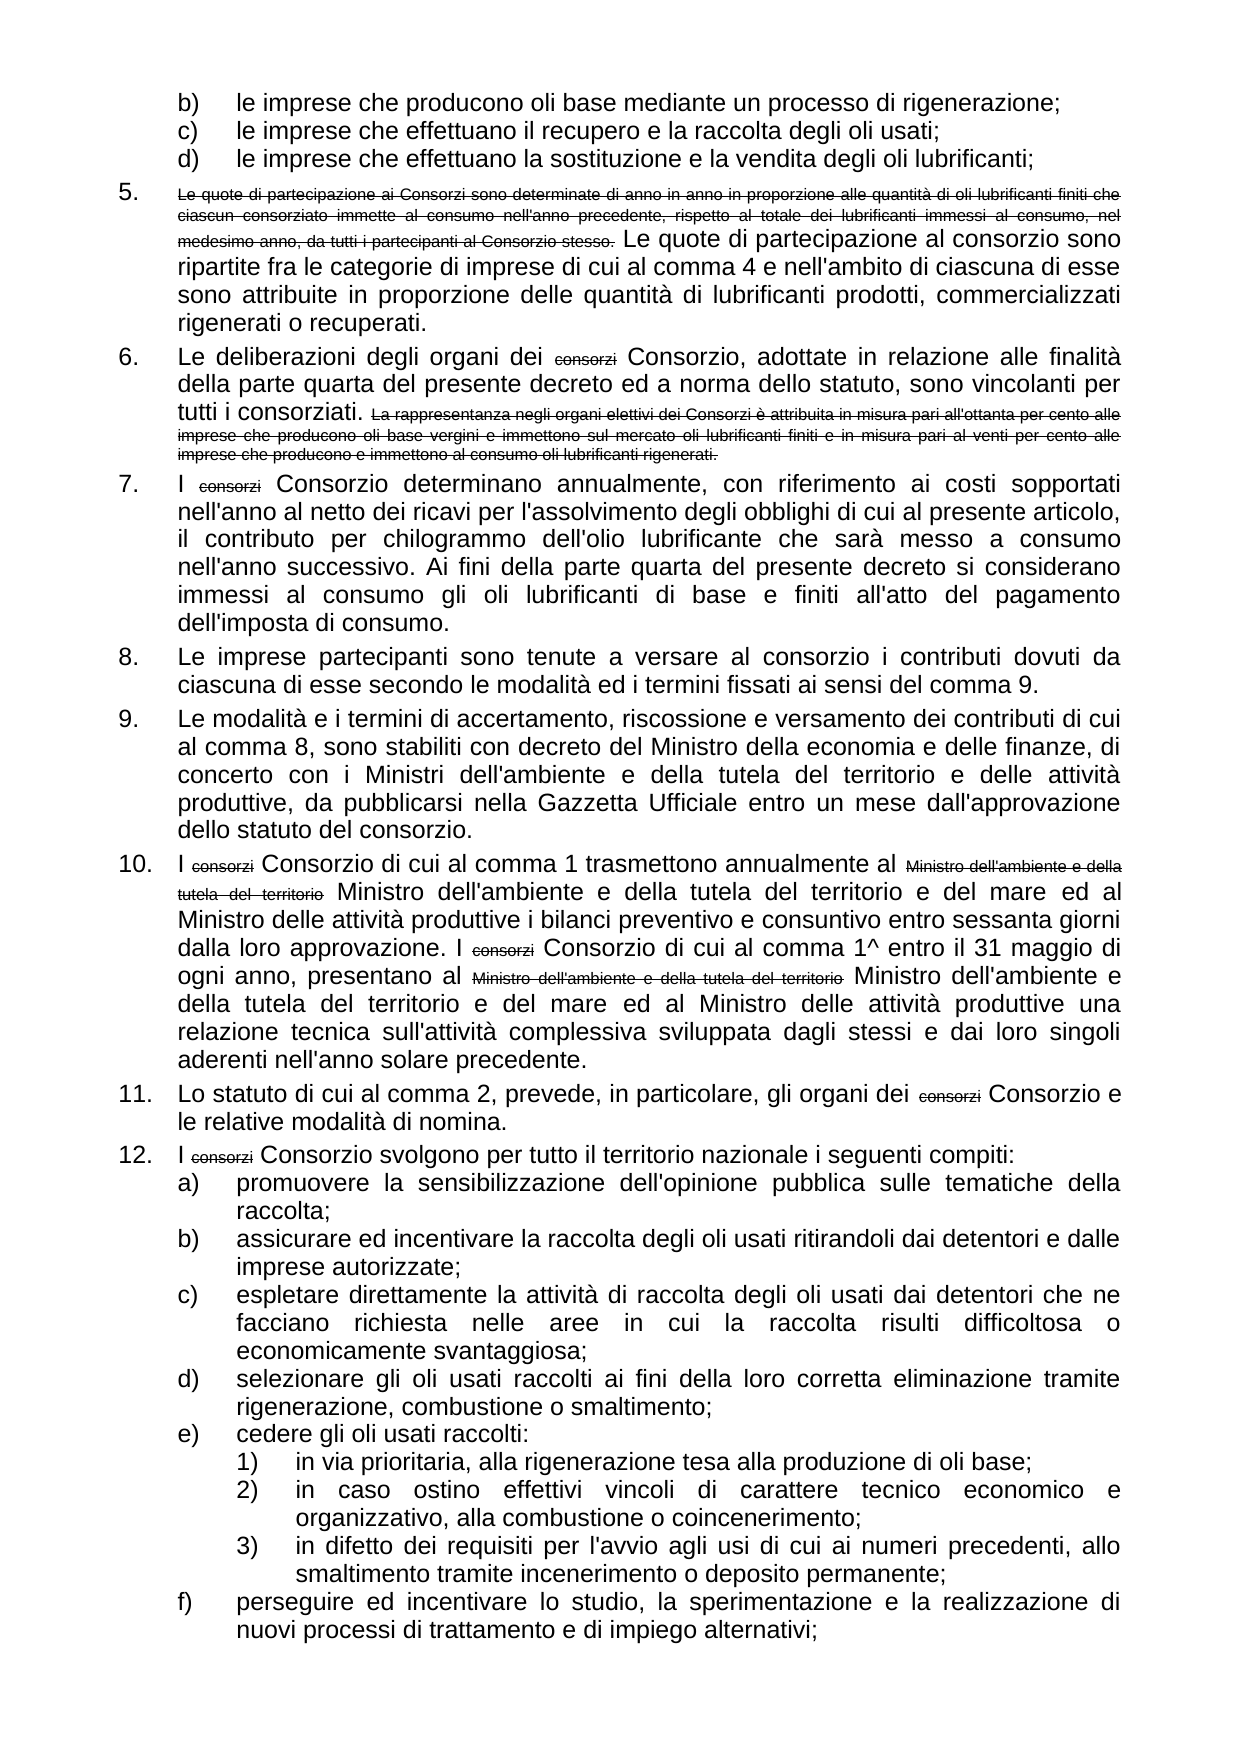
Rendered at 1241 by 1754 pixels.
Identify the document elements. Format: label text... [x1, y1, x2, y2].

text 6. Le deliberazioni degli organi dei consorzi Consorzio, adottate in relazione alle finalità della parte quarta del presente decreto ed a norma dello statuto, sono vincolanti per tutti i consorziati. La rappresentanza negli organi elettivi dei Consorzi è attribuita in misura pari all'ottanta per cento alle imprese che producono oli base vergini e immettono sul mercato oli lubrificanti finiti e in misura pari al venti per cento alle imprese che producono e immettono al consumo oli lubrificanti rigenerati. [118, 342, 1122, 463]
text 11. Lo statuto di cui al comma 2, prevede, in particolare, gli organi dei consorzi Consorzio e le relative modalità di nomina. [118, 1079, 1122, 1135]
text 1) in via prioritaria, alla rigenerazione tesa alla produzione di oli base; [236, 1448, 1122, 1476]
text f) perseguire ed incentivare lo studio, la sperimentazione e la realizzazione di nuovi processi di trattamento e di impiego alternativi; [177, 1588, 1122, 1644]
text 8. Le imprese partecipanti sono tenute a versare al consorzio i contributi dovuti da ciascuna di esse secondo le modalità ed i termini fissati ai sensi del comma 9. [118, 643, 1122, 699]
text e) cedere gli oli usati raccolti: [177, 1420, 1122, 1448]
text d) le imprese che effettuano la sostituzione e la vendita degli oli lubrificanti; [177, 144, 1122, 172]
text c) le imprese che effettuano il recupero e la raccolta degli oli usati; [177, 116, 1122, 144]
text b) le imprese che producono oli base mediante un processo di rigenerazione; [177, 88, 1122, 116]
text d) selezionare gli oli usati raccolti ai fini della loro corretta eliminazione tramite rigenerazione, combustione o smaltimento; [177, 1364, 1122, 1420]
text b) assicurare ed incentivare la raccolta degli oli usati ritirandoli dai detentori e dalle imprese autorizzate; [177, 1225, 1122, 1281]
text a) promuovere la sensibilizzazione dell'opinione pubblica sulle tematiche della raccolta; [177, 1169, 1122, 1225]
text 12. I consorzi Consorzio svolgono per tutto il territorio nazionale i seguenti compiti: [118, 1141, 1122, 1169]
text 10. I consorzi Consorzio di cui al comma 1 trasmettono annualmente al Ministro dell'ambiente e della tutela del territorio Ministro dell'ambiente e della tutela del territorio e del mare ed al Ministro delle attività produttive i bilanci preventivo e consuntivo entro sessanta giorni dalla loro approvazione. I consorzi Consorzio di cui al comma 1^ entro il 31 maggio di ogni anno, presentano al Ministro dell'ambiente e della tutela del territorio Ministro dell'ambiente e della tutela del territorio e del mare ed al Ministro delle attività produttive una relazione tecnica sull'attività complessiva sviluppata dagli stessi e dai loro singoli aderenti nell'anno solare precedente. [118, 850, 1122, 1073]
text 3) in difetto dei requisiti per l'avvio agli usi di cui ai numeri precedenti, allo smaltimento tramite incenerimento o deposito permanente; [236, 1532, 1122, 1588]
text 7. I consorzi Consorzio determinano annualmente, con riferimento ai costi sopportati nell'anno al netto dei ricavi per l'assolvimento degli obblighi di cui al presente articolo, il contributo per chilogrammo dell'olio lubrificante che sarà messo a consumo nell'anno successivo. Ai fini della parte quarta del presente decreto si considerano immessi al consumo gli oli lubrificanti di base e finiti all'atto del pagamento dell'imposta di consumo. [118, 469, 1122, 637]
text 5. Le quote di partecipazione ai Consorzi sono determinate di anno in anno in proporzione alle quantità di oli lubrificanti finiti che ciascun consorziato immette al consumo nell'anno precedente, rispetto al totale dei lubrificanti immessi al consumo, nel medesimo anno, da tutti i partecipanti al Consorzio stesso. Le quote di partecipazione al consorzio sono ripartite fra le categorie di imprese di cui al comma 4 e nell'ambito di ciascuna di esse sono attribuite in proporzione delle quantità di lubrificanti prodotti, commercializzati rigenerati o recuperati. [118, 178, 1122, 336]
text c) espletare direttamente la attività di raccolta degli oli usati dai detentori che ne facciano richiesta nelle aree in cui la raccolta risulti difficoltosa o economicamente svantaggiosa; [177, 1281, 1122, 1364]
text 2) in caso ostino effettivi vincoli di carattere tecnico economico e organizzativo, alla combustione o coincenerimento; [236, 1476, 1122, 1532]
text 9. Le modalità e i termini di accertamento, riscossione e versamento dei contributi di cui al comma 8, sono stabiliti con decreto del Ministro della economia e delle finanze, di concerto con i Ministri dell'ambiente e della tutela del territorio e delle attività produttive, da pubblicarsi nella Gazzetta Ufficiale entro un mese dall'approvazione dello statuto del consorzio. [118, 704, 1122, 844]
